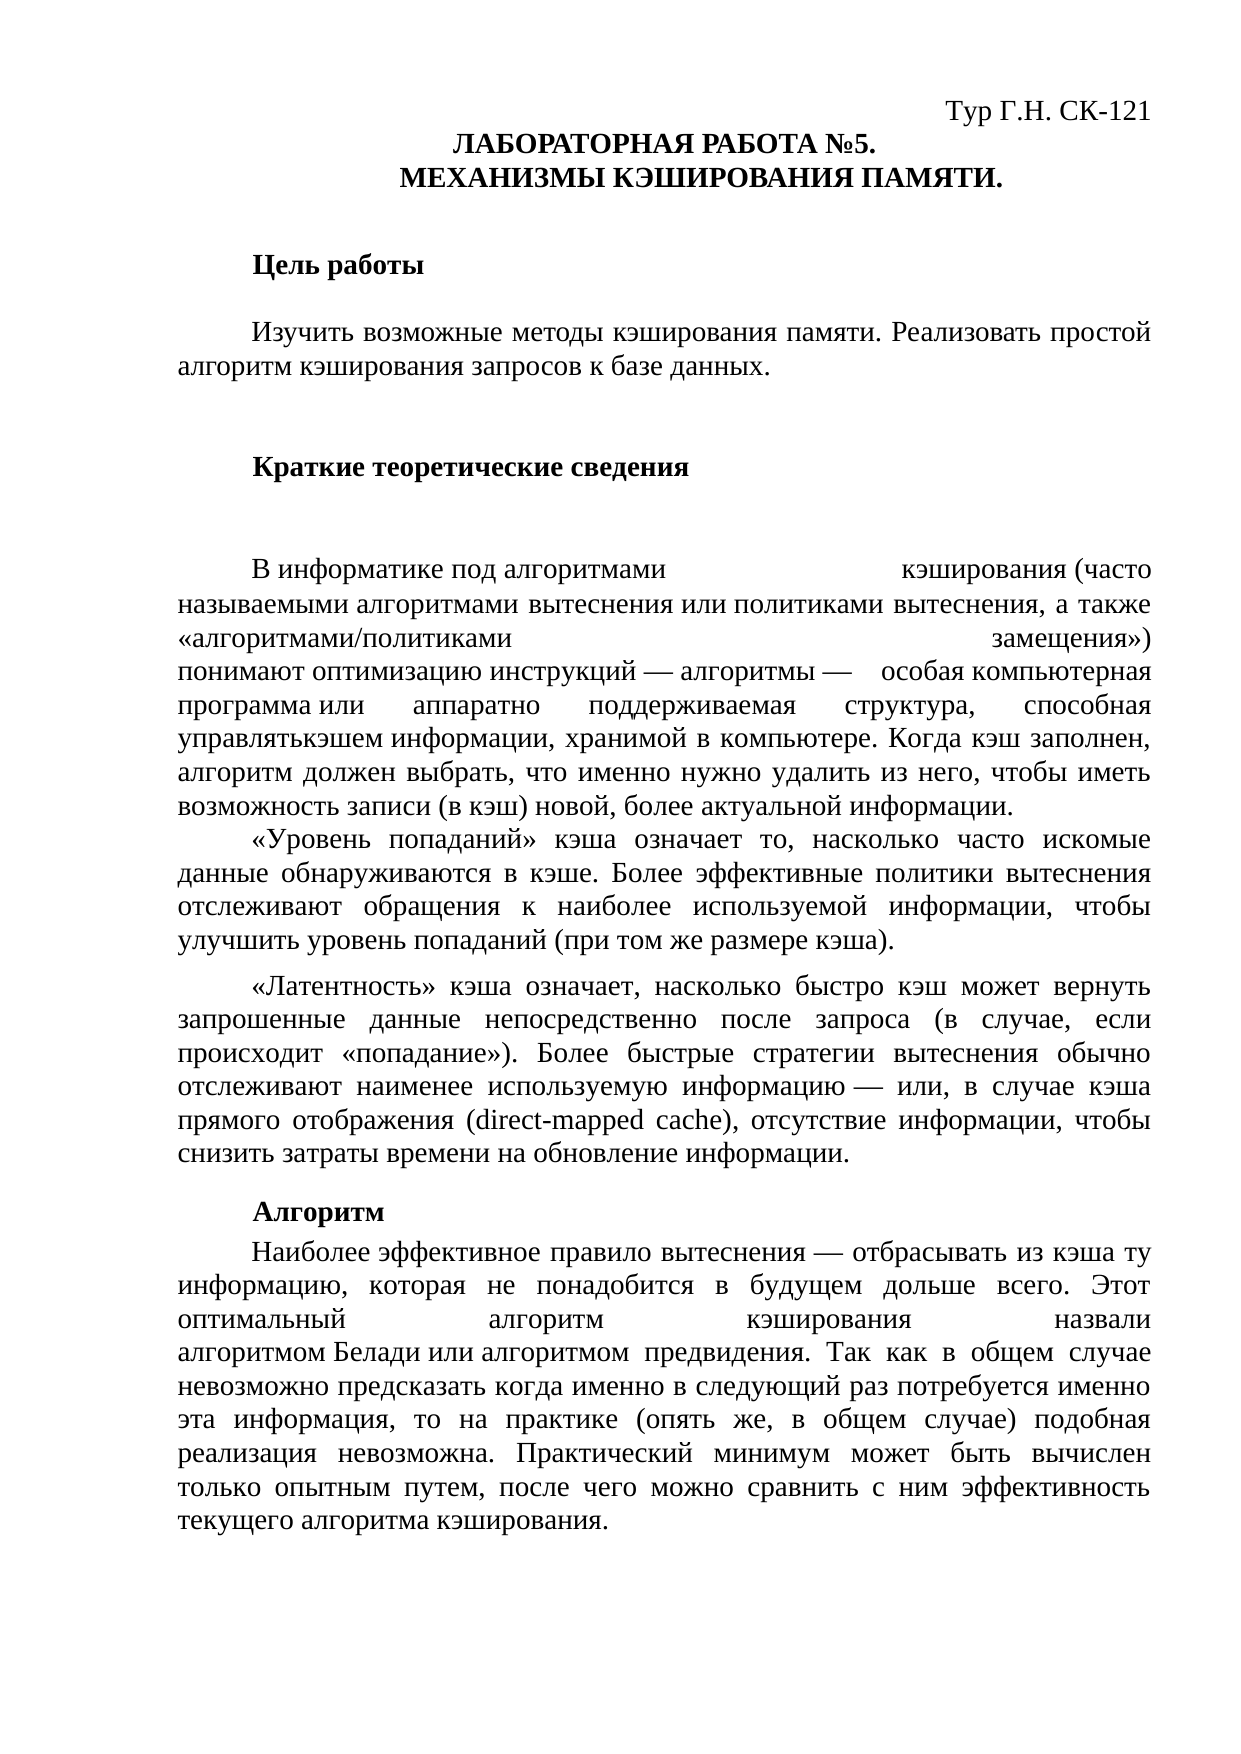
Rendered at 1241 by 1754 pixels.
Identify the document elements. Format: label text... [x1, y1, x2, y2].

text В информатике под алгоритмами кэширования (часто называемыми алгоритмами вытеснения или политиками вытеснения, а также «алгоритмами/политиками замещения») понимают оптимизацию инструкций — алгоритмы — особая компьютерная программа или аппаратно поддерживаемая структура, способная управлятькэшем информации, хранимой в компьютере. Когда кэш заполнен, алгоритм должен выбрать, что именно нужно удалить из него, чтобы иметь возможность записи (в кэш) новой, более актуальной информации. [177, 516, 1152, 821]
text «Уровень попаданий» кэша означает то, насколько часто искомые данные обнаруживаются в кэше. Более эффективные политики вытеснения отслеживают обращения к наиболее используемой информации, чтобы улучшить уровень попаданий (при том же размере кэша). [177, 821, 1152, 955]
text «Латентность» кэша означает, насколько быстро кэш может вернуть запрошенные данные непосредственно после запроса (в случае, если происходит «попадание»). Более быстрые стратегии вытеснения обычно отслеживают наименее используемую информацию — или, в случае кэша прямого отображения (direct-mapped cache), отсутствие информации, чтобы снизить затраты времени на обновление информации. [177, 968, 1152, 1169]
subtitle Краткие теоретические сведения [177, 449, 1152, 482]
text Наиболее эффективное правило вытеснения — отбрасывать из кэша ту информацию, которая не понадобится в будущем дольше всего. Этот оптимальный алгоритм кэширования назвали алгоритмом Белади или алгоритмом предвидения. Так как в общем случае невозможно предсказать когда именно в следующий раз потребуется именно эта информация, то на практике (опять же, в общем случае) подобная реализация невозможна. Практический минимум может быть вычислен только опытным путем, после чего можно сравнить с ним эффективность текущего алгоритма кэширования. [177, 1234, 1152, 1536]
subtitle Лабораторная работа №5. Механизмы кэширования памяти. [177, 126, 1152, 193]
subtitle Цель работы [179, 247, 1152, 281]
text Изучить возможные методы кэширования памяти. Реализовать простой алгоритм кэширования запросов к базе данных. [177, 314, 1152, 382]
subtitle Алгоритм [177, 1194, 1152, 1228]
